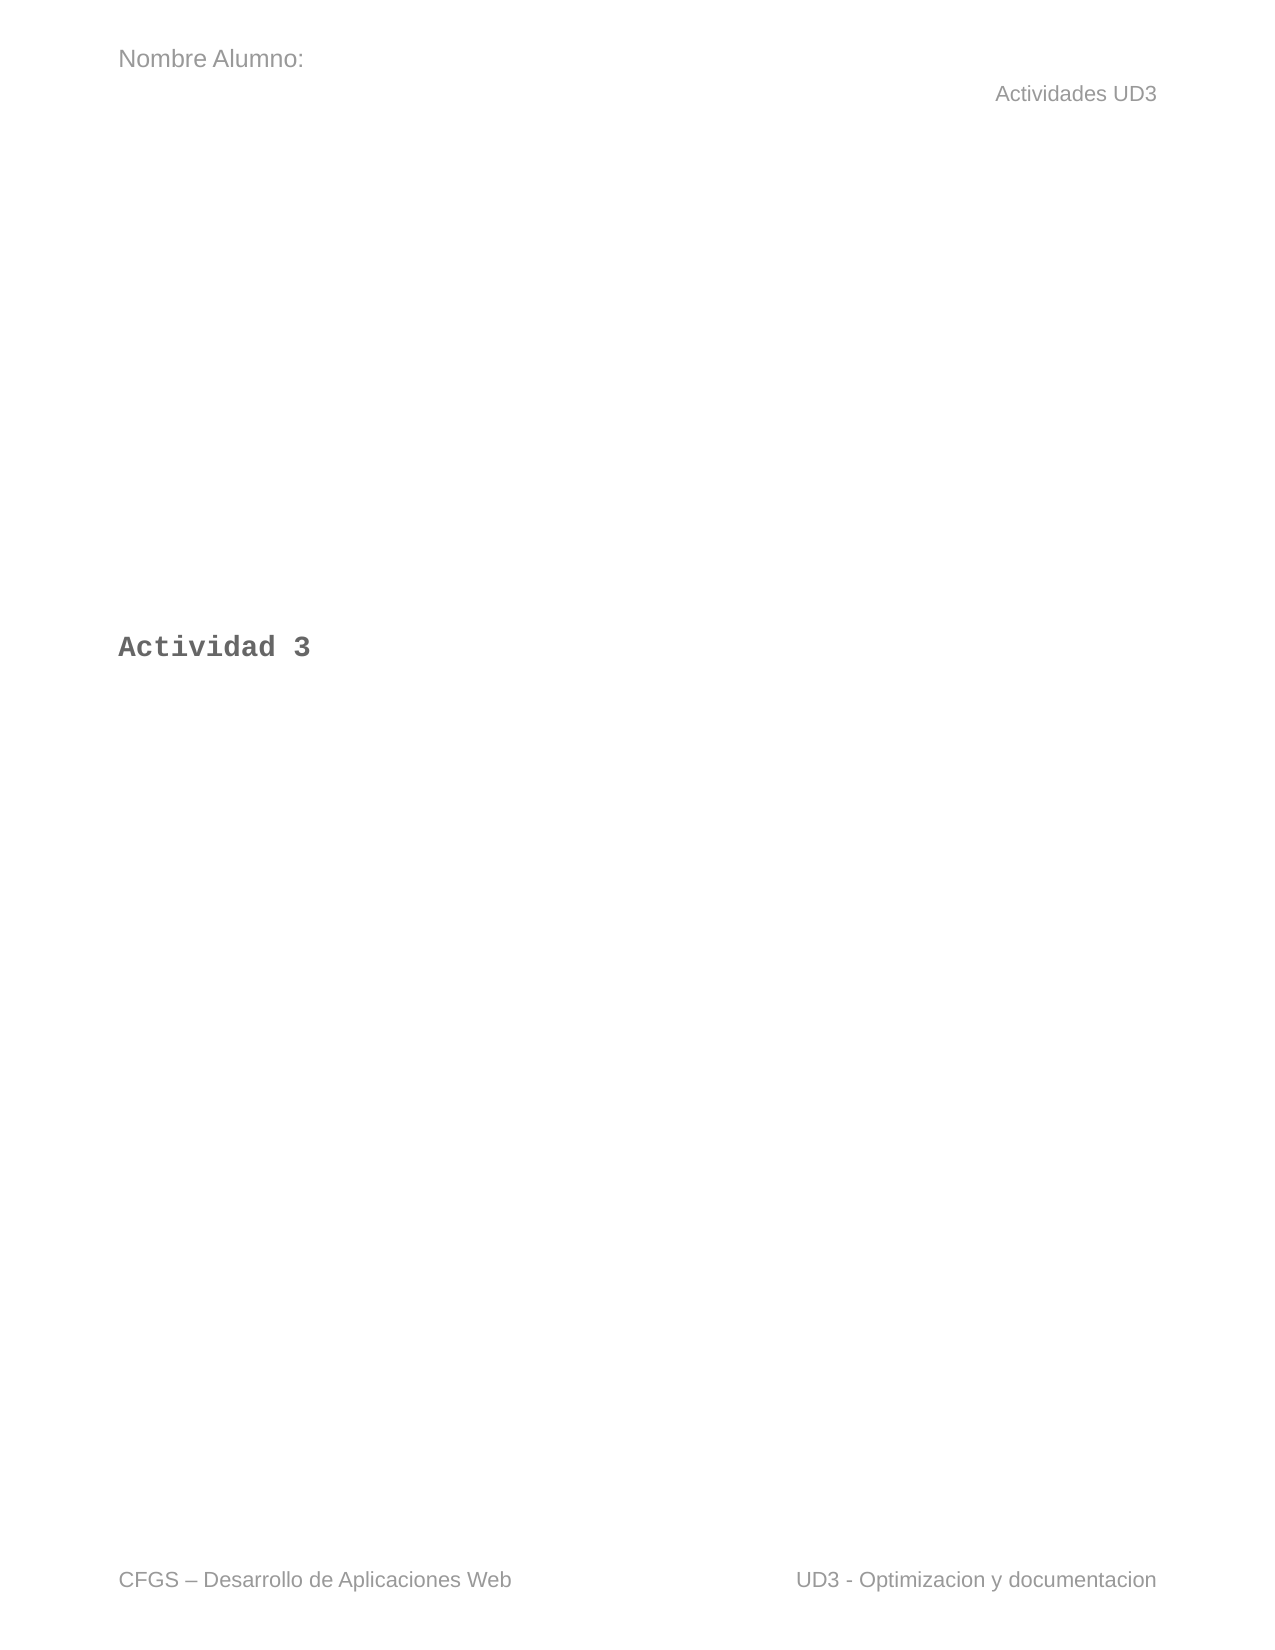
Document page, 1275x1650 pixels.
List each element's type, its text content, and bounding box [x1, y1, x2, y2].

subtitle Actividad 3 [118, 633, 1157, 666]
